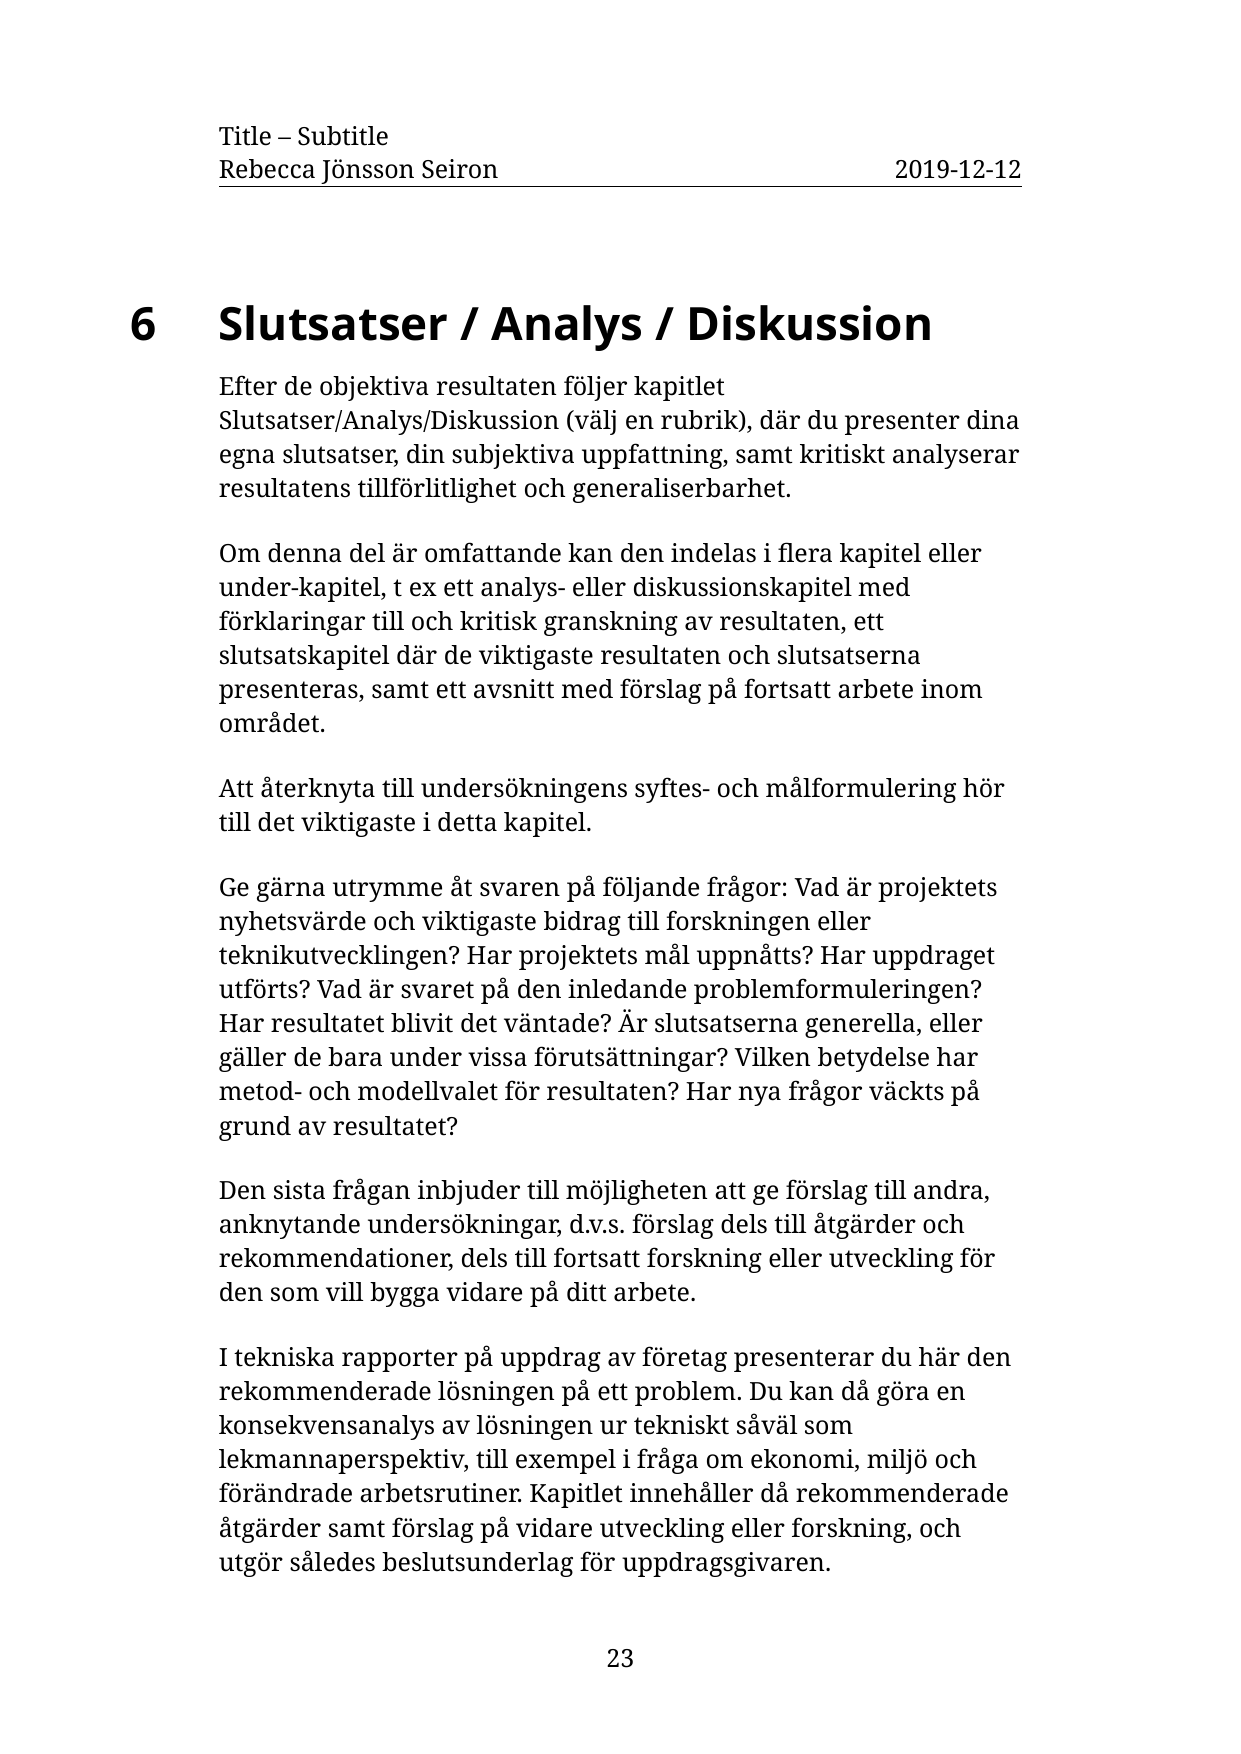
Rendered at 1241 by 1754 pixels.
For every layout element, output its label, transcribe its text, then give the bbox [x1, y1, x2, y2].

text Att återknyta till undersökningens syftes- och målformulering hör till det viktigaste i detta kapitel. [218, 771, 1022, 839]
text Efter de objektiva resultaten följer kapitlet Slutsatser/Analys/Diskussion (välj en rubrik), där du presenter dina egna slutsatser, din subjektiva uppfattning, samt kritiskt analyserar resultatens tillförlitlighet och generaliserbarhet. [218, 369, 1022, 505]
text Den sista frågan inbjuder till möjligheten att ge förslag till andra, anknytande undersökningar, d.v.s. förslag dels till åtgärder och rekommendationer, dels till fortsatt forskning eller utveckling för den som vill bygga vidare på ditt arbete. [218, 1173, 1022, 1309]
text Om denna del är omfattande kan den indelas i flera kapitel eller under-kapitel, t ex ett analys- eller diskussionskapitel med förklaringar till och kritisk granskning av resultaten, ett slutsatskapitel där de viktigaste resultaten och slutsatserna presenteras, samt ett avsnitt med förslag på fortsatt arbete inom området. [218, 536, 1022, 740]
subtitle Slutsatser / Analys / Diskussion [130, 291, 1022, 353]
text I tekniska rapporter på uppdrag av företag presenterar du här den rekommenderade lösningen på ett problem. Du kan då göra en konsekvensanalys av lösningen ur tekniskt såväl som lekmannaperspektiv, till exempel i fråga om ekonomi, miljö och förändrade arbetsrutiner. Kapitlet innehåller då rekommenderade åtgärder samt förslag på vidare utveckling eller forskning, och utgör således beslutsunderlag för uppdragsgivaren. [218, 1340, 1022, 1578]
text Ge gärna utrymme åt svaren på följande frågor: Vad är projektets nyhetsvärde och viktigaste bidrag till forskningen eller teknikutvecklingen? Har projektets mål uppnåtts? Har uppdraget utförts? Vad är svaret på den inledande problemformuleringen? Har resultatet blivit det väntade? Är slutsatserna generella, eller gäller de bara under vissa förutsättningar? Vilken betydelse har metod- och modellvalet för resultaten? Har nya frågor väckts på grund av resultatet? [218, 870, 1022, 1142]
